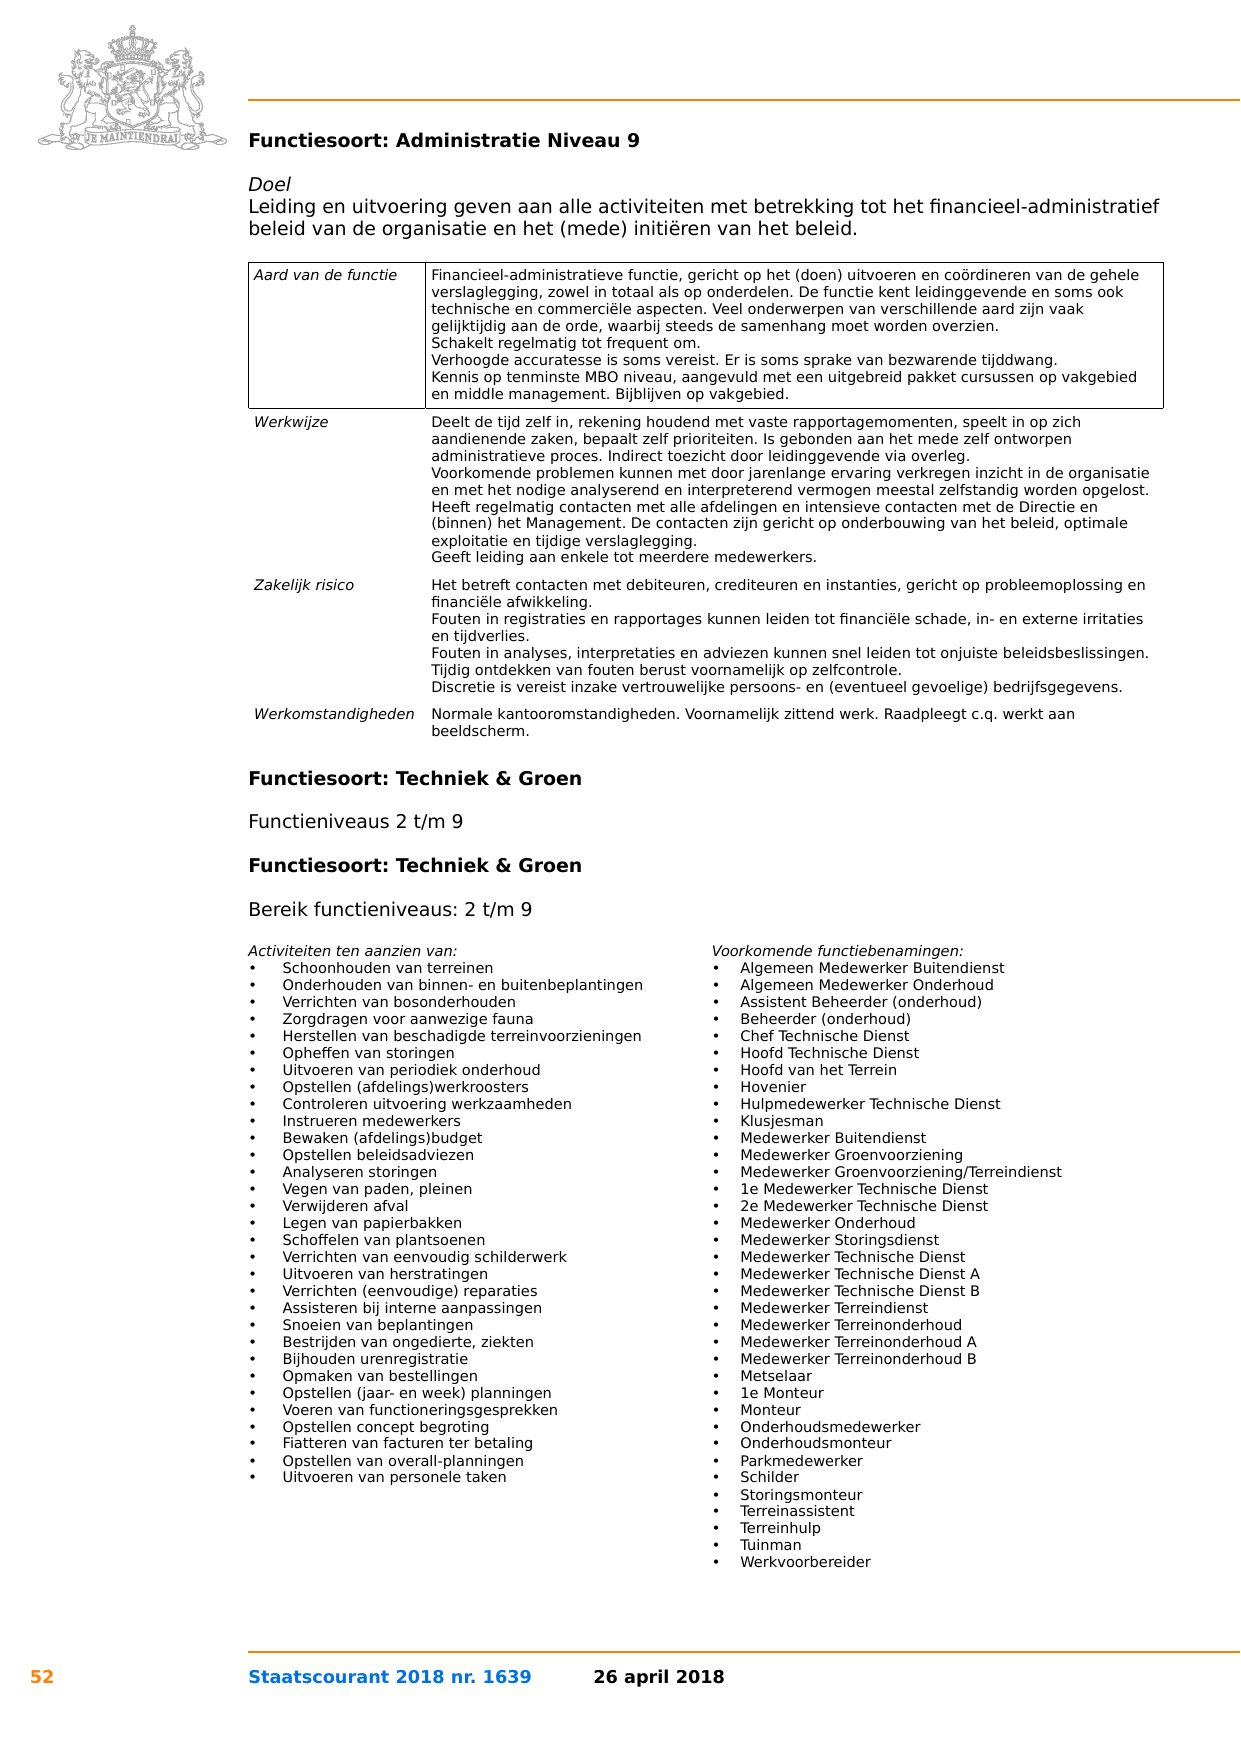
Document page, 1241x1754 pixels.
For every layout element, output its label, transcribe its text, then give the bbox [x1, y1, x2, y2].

table_cell • [706, 1419, 734, 1435]
table_cell • [706, 1062, 734, 1079]
table_cell Storingsmonteur [734, 1486, 1163, 1503]
table_cell • [706, 1300, 734, 1317]
table_cell Tuinman [734, 1537, 1163, 1554]
table_cell Opmaken van bestellingen [277, 1368, 706, 1384]
table_cell Terreinhulp [734, 1520, 1163, 1537]
table_cell Werkomstandigheden [249, 701, 425, 745]
table_cell Medewerker Groenvoorziening [734, 1147, 1163, 1164]
table_cell Bijhouden urenregistratie [277, 1351, 706, 1367]
table_cell • [248, 1453, 277, 1469]
table_cell Snoeien van beplantingen [277, 1317, 706, 1333]
table_cell Terreinassistent [734, 1503, 1163, 1520]
table_cell • [248, 1164, 277, 1181]
table_cell • [706, 960, 734, 977]
table_cell Het betreft contacten met debiteuren, crediteuren en instanties, gericht op probleemoplossing en financiële afwikkeling. Fouten in registraties en rapportages kunnen leiden tot financiële schade, in- en externe irritaties en tijdverlies. Fouten in analyses, interpretaties en adviezen kunnen snel leiden tot onjuiste beleidsbeslissingen. Tijdig ontdekken van fouten berust voornamelijk op zelfcontrole. Discretie is vereist inzake vertrouwelijke persoons- en (eventueel gevoelige) bedrijfsgegevens. [426, 572, 1163, 700]
table_cell • [706, 1520, 734, 1537]
table_cell • [706, 1537, 734, 1554]
table_cell • [248, 994, 277, 1011]
table_cell • [706, 1181, 734, 1198]
table_cell • [248, 1300, 277, 1317]
table_cell Opheffen van storingen [277, 1045, 706, 1062]
table_cell • [706, 1486, 734, 1503]
table_cell Medewerker Storingsdienst [734, 1232, 1163, 1249]
table_cell • [248, 1419, 277, 1435]
table_cell • [706, 1147, 734, 1164]
table_cell • [706, 1215, 734, 1232]
table_cell • [248, 1317, 277, 1333]
table_cell Medewerker Terreinonderhoud B [734, 1351, 1163, 1367]
table_cell Controleren uitvoering werkzaamheden [277, 1096, 706, 1113]
text Leiding en uitvoering geven aan alle activiteiten met betrekking tot het financieel-administratief beleid van de organisatie en het (mede) initiëren van het beleid. [248, 196, 1163, 240]
table_cell Hovenier [734, 1079, 1163, 1096]
table_cell • [706, 1232, 734, 1249]
table_cell Uitvoeren van periodiek onderhoud [277, 1062, 706, 1079]
table_cell Legen van papierbakken [277, 1215, 706, 1232]
picture [38, 25, 227, 150]
table_cell [277, 1520, 706, 1537]
table_cell • [706, 1249, 734, 1266]
table_cell Medewerker Terreinonderhoud [734, 1317, 1163, 1333]
table_cell Werkwijze [249, 409, 425, 571]
table_cell • [248, 1283, 277, 1299]
table_header Aard van de functie [249, 263, 425, 408]
table_cell [248, 1486, 277, 1503]
text Doel [248, 174, 1163, 196]
table_cell • [706, 1028, 734, 1045]
table_cell 1e Medewerker Technische Dienst [734, 1181, 1163, 1198]
table_cell Hulpmedewerker Technische Dienst [734, 1096, 1163, 1113]
table_cell • [706, 1453, 734, 1469]
table_cell Opstellen beleidsadviezen [277, 1147, 706, 1164]
table_cell Chef Technische Dienst [734, 1028, 1163, 1045]
table_cell • [706, 1503, 734, 1520]
table_cell Assistent Beheerder (onderhoud) [734, 994, 1163, 1011]
table_cell • [248, 1045, 277, 1062]
table_cell • [248, 1011, 277, 1028]
table_cell • [248, 1435, 277, 1452]
table_cell • [248, 1249, 277, 1266]
table_cell • [706, 977, 734, 994]
table_cell Parkmedewerker [734, 1453, 1163, 1469]
table_cell Hoofd van het Terrein [734, 1062, 1163, 1079]
table_cell [248, 1537, 277, 1554]
table_cell • [248, 1266, 277, 1283]
table_cell Onderhouden van binnen- en buitenbeplantingen [277, 977, 706, 994]
table_cell • [248, 1147, 277, 1164]
table_cell Algemeen Medewerker Onderhoud [734, 977, 1163, 994]
table_cell • [706, 1079, 734, 1096]
table_cell • [706, 1164, 734, 1181]
table_cell [277, 1537, 706, 1554]
table_cell • [248, 977, 277, 994]
subtitle Functiesoort: Techniek & Groen [248, 855, 1163, 877]
table_cell • [706, 1351, 734, 1367]
table_cell • [706, 1011, 734, 1028]
table_cell • [706, 1113, 734, 1130]
table_cell Schilder [734, 1469, 1163, 1486]
table_cell • [706, 1554, 734, 1571]
table_cell • [248, 1368, 277, 1384]
table_cell Schoffelen van plantsoenen [277, 1232, 706, 1249]
table_cell Algemeen Medewerker Buitendienst [734, 960, 1163, 977]
table_cell • [706, 1334, 734, 1351]
table_cell Opstellen (jaar- en week) planningen [277, 1385, 706, 1401]
table_cell Hoofd Technische Dienst [734, 1045, 1163, 1062]
table_cell [277, 1486, 706, 1503]
table_cell • [248, 1351, 277, 1367]
table_cell [248, 1503, 277, 1520]
table_cell Medewerker Technische Dienst B [734, 1283, 1163, 1299]
table_cell Zakelijk risico [249, 572, 425, 700]
table_cell Verrichten (eenvoudige) reparaties [277, 1283, 706, 1299]
table_cell Opstellen van overall-planningen [277, 1453, 706, 1469]
table_cell • [706, 1469, 734, 1486]
table_cell • [706, 994, 734, 1011]
table_cell Onderhoudsmonteur [734, 1435, 1163, 1452]
table_cell • [248, 1181, 277, 1198]
table_cell Medewerker Terreinonderhoud A [734, 1334, 1163, 1351]
table_cell Fiatteren van facturen ter betaling [277, 1435, 706, 1452]
table_header Activiteiten ten aanzien van: [248, 943, 706, 960]
table_header Financieel-administratieve functie, gericht op het (doen) uitvoeren en coördineren van de gehele verslaglegging, zowel in totaal als op onderdelen. De functie kent leidinggevende en soms ook technische en commerciële aspecten. Veel onderwerpen van verschillende aard zijn vaak gelijktijdig aan de orde, waarbij steeds de samenhang moet worden overzien. Schakelt regelmatig tot frequent om. Verhoogde accuratesse is soms vereist. Er is soms sprake van bezwarende tijddwang. Kennis op tenminste MBO niveau, aangevuld met een uitgebreid pakket cursussen op vakgebied en middle management. Bijblijven op vakgebied. [426, 263, 1163, 408]
table_cell Medewerker Buitendienst [734, 1130, 1163, 1147]
table_cell Zorgdragen voor aanwezige fauna [277, 1011, 706, 1028]
table_cell [277, 1554, 706, 1571]
table_cell Assisteren bij interne aanpassingen [277, 1300, 706, 1317]
table_cell Medewerker Groenvoorziening/Terreindienst [734, 1164, 1163, 1181]
table_cell • [706, 1385, 734, 1401]
text Functieniveaus 2 t/m 9 [248, 811, 1163, 833]
table_cell • [706, 1401, 734, 1418]
table_cell Klusjesman [734, 1113, 1163, 1130]
table_cell • [706, 1435, 734, 1452]
table_cell • [248, 1130, 277, 1147]
table_cell 1e Monteur [734, 1385, 1163, 1401]
table_cell Uitvoeren van herstratingen [277, 1266, 706, 1283]
table_cell Opstellen concept begroting [277, 1419, 706, 1435]
table_cell Verrichten van bosonderhouden [277, 994, 706, 1011]
table_cell • [706, 1096, 734, 1113]
table_cell • [248, 1113, 277, 1130]
table_cell Uitvoeren van personele taken [277, 1469, 706, 1486]
table_cell Bewaken (afdelings)budget [277, 1130, 706, 1147]
table_cell [277, 1503, 706, 1520]
table_cell • [706, 1317, 734, 1333]
table_header Voorkomende functiebenamingen: [706, 943, 1163, 960]
table_cell Onderhoudsmedewerker [734, 1419, 1163, 1435]
subtitle Functiesoort: Administratie Niveau 9 [248, 130, 1163, 152]
table_cell Medewerker Terreindienst [734, 1300, 1163, 1317]
table_cell • [706, 1045, 734, 1062]
table_cell • [248, 1469, 277, 1486]
table_cell Herstellen van beschadigde terreinvoorzieningen [277, 1028, 706, 1045]
table_cell Medewerker Onderhoud [734, 1215, 1163, 1232]
table_cell • [248, 960, 277, 977]
table_cell Vegen van paden, pleinen [277, 1181, 706, 1198]
table_cell [248, 1554, 277, 1571]
table_cell • [248, 1198, 277, 1215]
table_cell Voeren van functioneringsgesprekken [277, 1401, 706, 1418]
table_cell Schoonhouden van terreinen [277, 960, 706, 977]
table_cell Verrichten van eenvoudig schilderwerk [277, 1249, 706, 1266]
table_cell Bestrijden van ongedierte, ziekten [277, 1334, 706, 1351]
table_cell • [706, 1266, 734, 1283]
table_cell [248, 1520, 277, 1537]
table_cell Medewerker Technische Dienst [734, 1249, 1163, 1266]
table_cell • [706, 1368, 734, 1384]
table_cell Beheerder (onderhoud) [734, 1011, 1163, 1028]
table_cell Medewerker Technische Dienst A [734, 1266, 1163, 1283]
table_cell Deelt de tijd zelf in, rekening houdend met vaste rapportagemomenten, speelt in op zich aandienende zaken, bepaalt zelf prioriteiten. Is gebonden aan het mede zelf ontworpen administratieve proces. Indirect toezicht door leidinggevende via overleg. Voorkomende problemen kunnen met door jarenlange ervaring verkregen inzicht in de organisatie en met het nodige analyserend en interpreterend vermogen meestal zelfstandig worden opgelost. Heeft regelmatig contacten met alle afdelingen en intensieve contacten met de Directie en (binnen) het Management. De contacten zijn gericht op onderbouwing van het beleid, optimale exploitatie en tijdige verslaglegging. Geeft leiding aan enkele tot meerdere medewerkers. [426, 409, 1163, 571]
table_cell • [248, 1028, 277, 1045]
subtitle Functiesoort: Techniek & Groen [248, 768, 1163, 789]
text Bereik functieniveaus: 2 t/m 9 [248, 899, 1163, 921]
table_cell • [706, 1130, 734, 1147]
table_cell • [248, 1215, 277, 1232]
table_cell Opstellen (afdelings)werkroosters [277, 1079, 706, 1096]
table_cell Normale kantooromstandigheden. Voornamelijk zittend werk. Raadpleegt c.q. werkt aan beeldscherm. [426, 701, 1163, 745]
table_cell Werkvoorbereider [734, 1554, 1163, 1571]
table_cell • [248, 1334, 277, 1351]
table_cell Monteur [734, 1401, 1163, 1418]
table_cell • [706, 1198, 734, 1215]
table_cell • [248, 1062, 277, 1079]
table_cell Instrueren medewerkers [277, 1113, 706, 1130]
table_cell • [706, 1283, 734, 1299]
table_cell • [248, 1079, 277, 1096]
table_cell Verwijderen afval [277, 1198, 706, 1215]
table_cell • [248, 1401, 277, 1418]
table_cell • [248, 1385, 277, 1401]
table_cell • [248, 1096, 277, 1113]
table_cell Metselaar [734, 1368, 1163, 1384]
table_cell • [248, 1232, 277, 1249]
table_cell Analyseren storingen [277, 1164, 706, 1181]
table_cell 2e Medewerker Technische Dienst [734, 1198, 1163, 1215]
